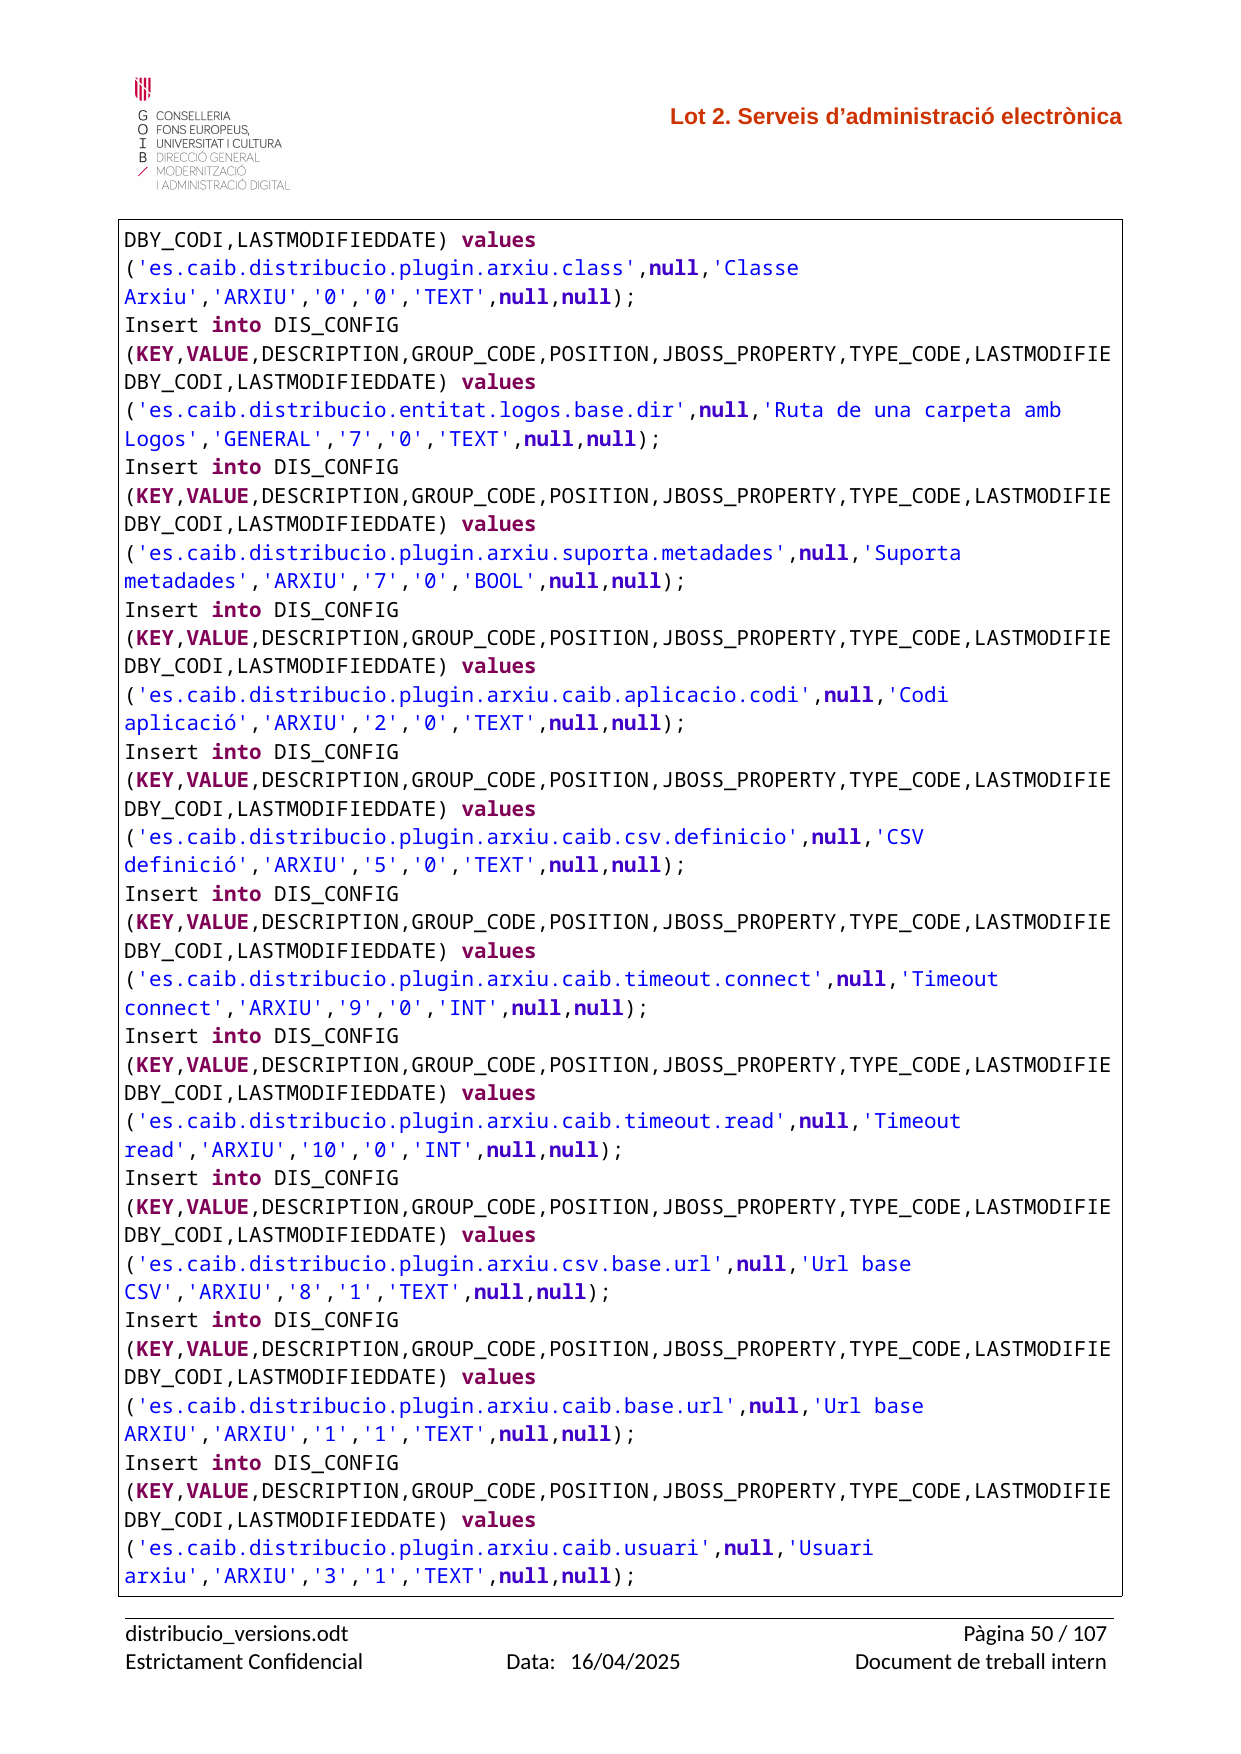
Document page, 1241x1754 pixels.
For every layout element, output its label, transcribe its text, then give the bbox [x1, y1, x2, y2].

table_header DBY_CODI,LASTMODIFIEDDATE) values ('es.caib.distribucio.plugin.arxiu.class',null,'Classe Arxiu','ARXIU','0','0','TEXT',null,null); Insert into DIS_CONFIG (KEY,VALUE,DESCRIPTION,GROUP_CODE,POSITION,JBOSS_PROPERTY,TYPE_CODE,LASTMODIFIEDBY_CODI,LASTMODIFIEDDATE) values ('es.caib.distribucio.entitat.logos.base.dir',null,'Ruta de una carpeta amb Logos','GENERAL','7','0','TEXT',null,null); Insert into DIS_CONFIG (KEY,VALUE,DESCRIPTION,GROUP_CODE,POSITION,JBOSS_PROPERTY,TYPE_CODE,LASTMODIFIEDBY_CODI,LASTMODIFIEDDATE) values ('es.caib.distribucio.plugin.arxiu.suporta.metadades',null,'Suporta metadades','ARXIU','7','0','BOOL',null,null); Insert into DIS_CONFIG (KEY,VALUE,DESCRIPTION,GROUP_CODE,POSITION,JBOSS_PROPERTY,TYPE_CODE,LASTMODIFIEDBY_CODI,LASTMODIFIEDDATE) values ('es.caib.distribucio.plugin.arxiu.caib.aplicacio.codi',null,'Codi aplicació','ARXIU','2','0','TEXT',null,null); Insert into DIS_CONFIG (KEY,VALUE,DESCRIPTION,GROUP_CODE,POSITION,JBOSS_PROPERTY,TYPE_CODE,LASTMODIFIEDBY_CODI,LASTMODIFIEDDATE) values ('es.caib.distribucio.plugin.arxiu.caib.csv.definicio',null,'CSV definició','ARXIU','5','0','TEXT',null,null); Insert into DIS_CONFIG (KEY,VALUE,DESCRIPTION,GROUP_CODE,POSITION,JBOSS_PROPERTY,TYPE_CODE,LASTMODIFIEDBY_CODI,LASTMODIFIEDDATE) values ('es.caib.distribucio.plugin.arxiu.caib.timeout.connect',null,'Timeout connect','ARXIU','9','0','INT',null,null); Insert into DIS_CONFIG (KEY,VALUE,DESCRIPTION,GROUP_CODE,POSITION,JBOSS_PROPERTY,TYPE_CODE,LASTMODIFIEDBY_CODI,LASTMODIFIEDDATE) values ('es.caib.distribucio.plugin.arxiu.caib.timeout.read',null,'Timeout read','ARXIU','10','0','INT',null,null); Insert into DIS_CONFIG (KEY,VALUE,DESCRIPTION,GROUP_CODE,POSITION,JBOSS_PROPERTY,TYPE_CODE,LASTMODIFIEDBY_CODI,LASTMODIFIEDDATE) values ('es.caib.distribucio.plugin.arxiu.csv.base.url',null,'Url base CSV','ARXIU','8','1','TEXT',null,null); Insert into DIS_CONFIG (KEY,VALUE,DESCRIPTION,GROUP_CODE,POSITION,JBOSS_PROPERTY,TYPE_CODE,LASTMODIFIEDBY_CODI,LASTMODIFIEDDATE) values ('es.caib.distribucio.plugin.arxiu.caib.base.url',null,'Url base ARXIU','ARXIU','1','1','TEXT',null,null); Insert into DIS_CONFIG (KEY,VALUE,DESCRIPTION,GROUP_CODE,POSITION,JBOSS_PROPERTY,TYPE_CODE,LASTMODIFIEDBY_CODI,LASTMODIFIEDDATE) values ('es.caib.distribucio.plugin.arxiu.caib.usuari',null,'Usuari arxiu','ARXIU','3','1','TEXT',null,null); [119, 220, 1122, 1596]
picture [126, 70, 299, 197]
